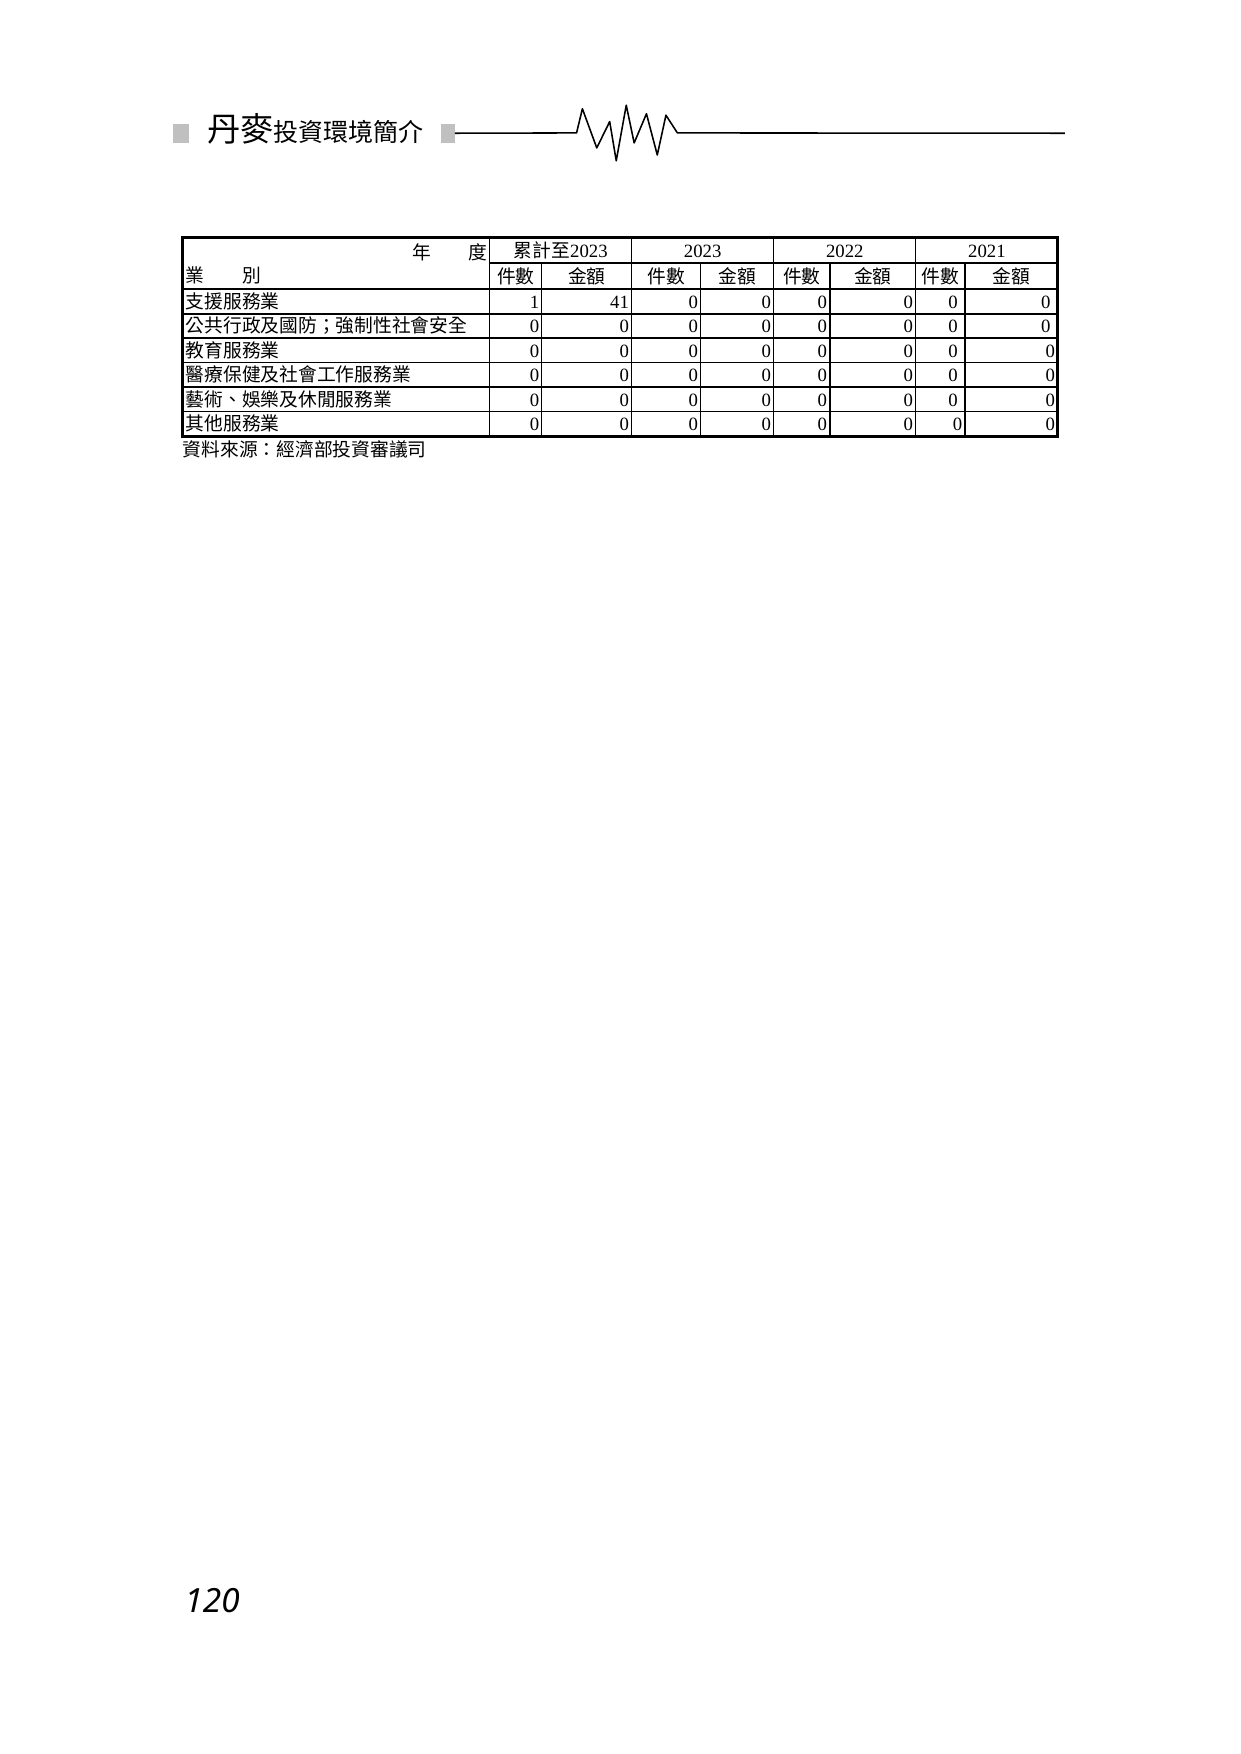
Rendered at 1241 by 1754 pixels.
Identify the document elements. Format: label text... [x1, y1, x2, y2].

table_cell 0 [774, 412, 829, 435]
table_header 累計至2023 [490, 239, 631, 262]
table_cell 0 [632, 363, 700, 386]
table_cell 藝術、娛樂及休閒服務業 [184, 388, 489, 411]
table_cell 0 [490, 315, 541, 337]
table_cell 0 [831, 412, 915, 435]
table_cell 0 [916, 388, 964, 411]
table_cell 0 [966, 339, 1056, 362]
table_cell 金額 [966, 264, 1056, 288]
table_header 年 度 業 別 [184, 239, 489, 288]
table_cell 0 [701, 388, 773, 411]
table_cell 0 [966, 363, 1056, 386]
table_cell 0 [966, 290, 1056, 313]
table_header 2022 [774, 239, 915, 262]
table_cell 0 [774, 339, 829, 362]
table_cell 0 [916, 315, 964, 337]
table_cell 金額 [701, 264, 773, 288]
table_cell 0 [542, 412, 631, 435]
table_cell 0 [490, 363, 541, 386]
table_cell 支援服務業 [184, 290, 489, 313]
table_cell 0 [774, 290, 829, 313]
table_cell 0 [632, 339, 700, 362]
table_cell 0 [490, 412, 541, 435]
table_cell 0 [490, 339, 541, 362]
table_cell 0 [542, 388, 631, 411]
table_cell 件數 [916, 264, 964, 288]
table_cell 0 [831, 363, 915, 386]
table_cell 0 [701, 412, 773, 435]
table_cell 0 [632, 412, 700, 435]
table_cell 0 [966, 388, 1056, 411]
table_cell 0 [916, 339, 964, 362]
table_cell 0 [916, 290, 964, 313]
table_cell 件數 [632, 264, 700, 288]
table_cell 公共行政及國防；強制性社會安全 [184, 315, 489, 337]
table_cell 0 [701, 339, 773, 362]
table_cell 0 [701, 363, 773, 386]
table_cell 0 [632, 290, 700, 313]
table_cell 0 [831, 339, 915, 362]
table_cell 0 [632, 388, 700, 411]
table_cell 0 [632, 315, 700, 337]
table_cell 0 [490, 388, 541, 411]
table_cell 0 [831, 315, 915, 337]
table_cell 0 [966, 315, 1056, 337]
table_cell 教育服務業 [184, 339, 489, 362]
table_cell 醫療保健及社會工作服務業 [184, 363, 489, 386]
table_cell 件數 [490, 264, 541, 288]
table_cell 0 [701, 290, 773, 313]
table_cell 0 [774, 363, 829, 386]
table_cell 其他服務業 [184, 412, 489, 435]
table_cell 0 [542, 339, 631, 362]
table_cell 0 [542, 315, 631, 337]
table_cell 0 [916, 363, 964, 386]
table_cell 0 [916, 412, 964, 435]
table_cell 0 [831, 388, 915, 411]
table_cell 1 [490, 290, 541, 313]
table_cell 金額 [831, 264, 915, 288]
table_cell 0 [542, 363, 631, 386]
table_cell 0 [701, 315, 773, 337]
text 資料來源：經濟部投資審議司 [183, 438, 1058, 461]
table_cell 0 [831, 290, 915, 313]
table_cell 41 [542, 290, 631, 313]
table_cell 0 [774, 315, 829, 337]
table_cell 金額 [542, 264, 631, 288]
table_cell 件數 [774, 264, 829, 288]
table_header 2021 [916, 239, 1056, 262]
table_cell 0 [774, 388, 829, 411]
table_cell 0 [966, 412, 1056, 435]
table_header 2023 [632, 239, 773, 262]
